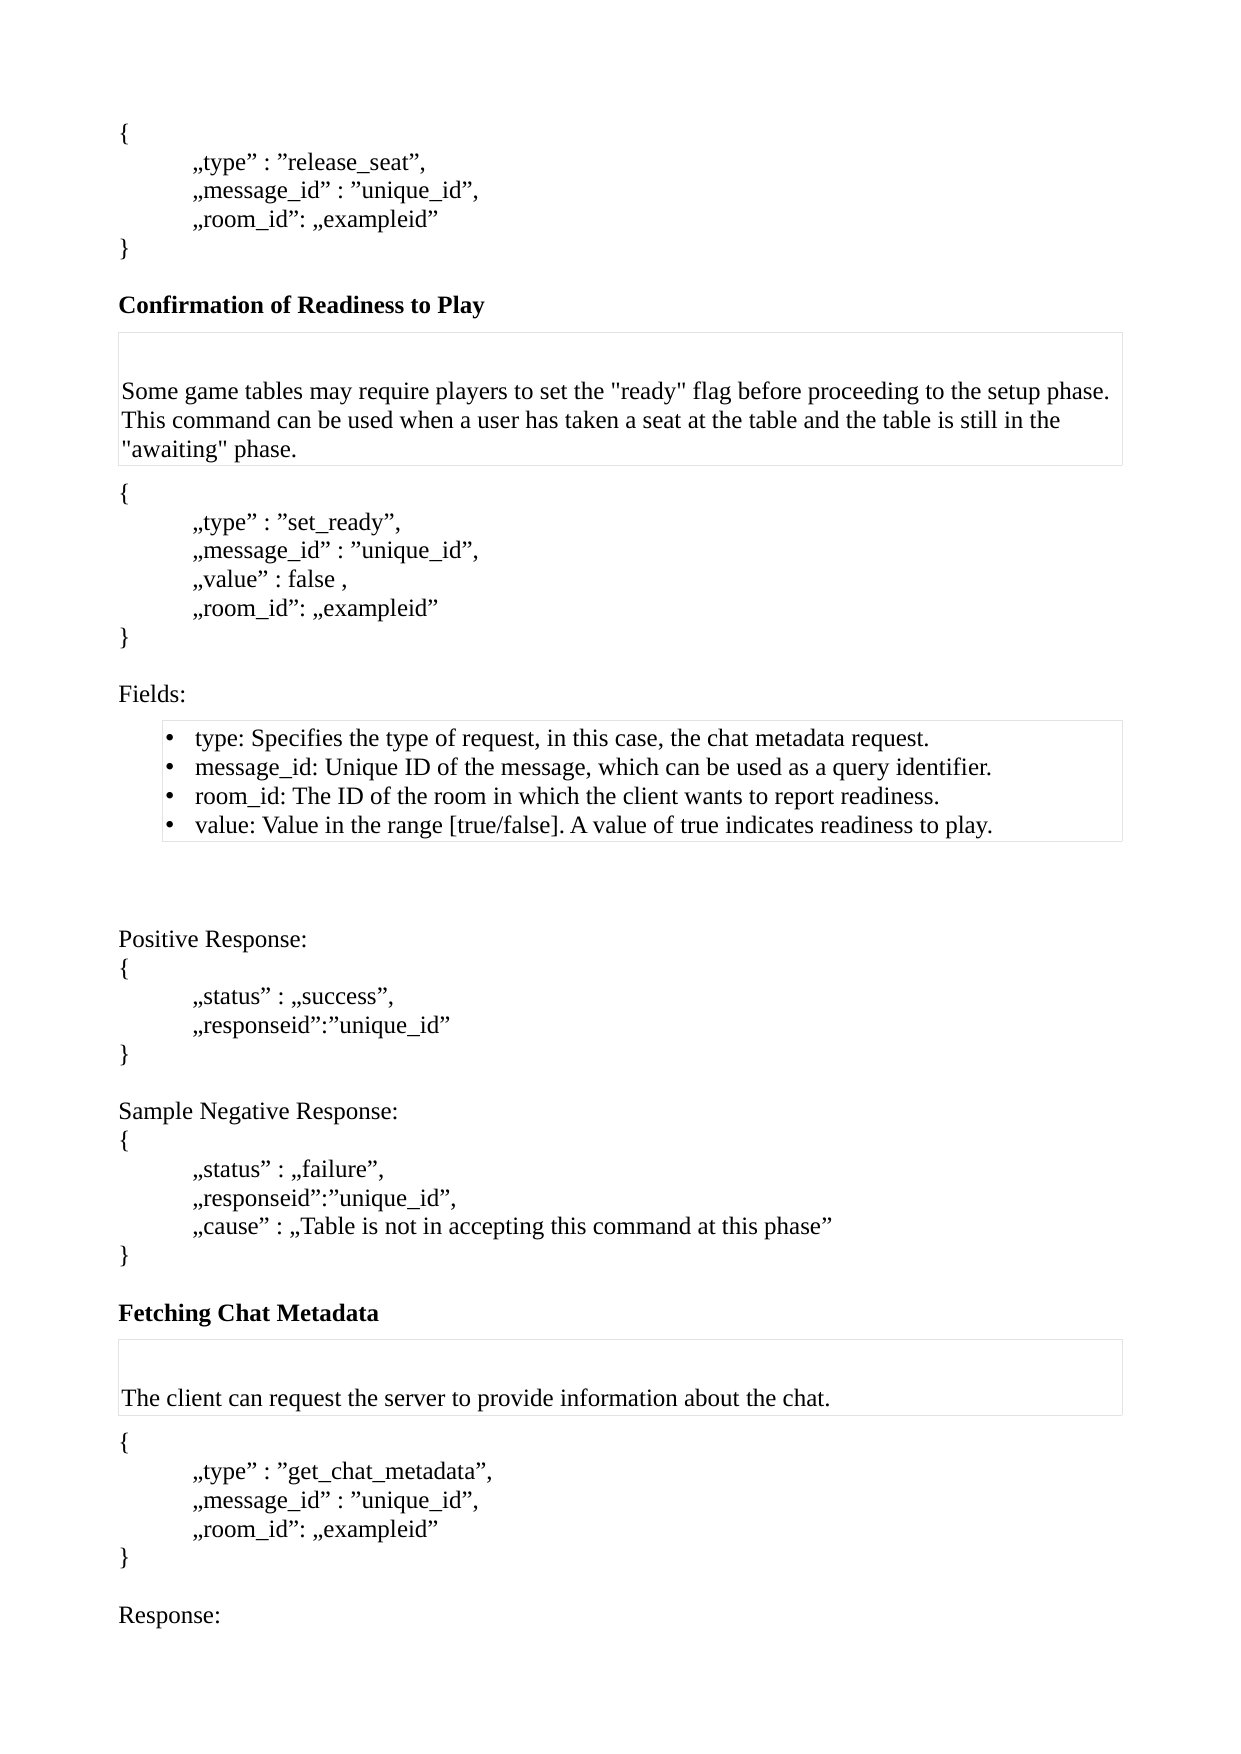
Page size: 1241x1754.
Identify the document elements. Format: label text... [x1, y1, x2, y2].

text „cause” : „Table is not in accepting this command at this phase” [118, 1211, 1122, 1240]
text } [118, 1240, 1122, 1269]
text „value” : false , [118, 564, 1122, 593]
text The client can request the server to provide information about the chat. [119, 1380, 1122, 1415]
text „responseid”:”unique_id” [118, 1010, 1122, 1039]
text „message_id” : ”unique_id”, [118, 176, 1122, 204]
list type: Specifies the type of request, in this case, the chat metadata request. [163, 721, 1122, 749]
text „type” : ”set_ready”, [118, 507, 1122, 535]
list room_id: The ID of the room in which the client wants to report readiness. [163, 778, 1122, 807]
text } [118, 1039, 1122, 1068]
text } [118, 1542, 1122, 1571]
text Some game tables may require players to set the "ready" flag before proceeding to the setup phase. This command can be used when a user has taken a seat at the table and the table is still in the "awaiting" phase. [119, 373, 1122, 465]
text Confirmation of Readiness to Play [118, 291, 1122, 319]
text „message_id” : ”unique_id”, [118, 535, 1122, 564]
list message_id: Unique ID of the message, which can be used as a query identifier. [163, 749, 1122, 778]
text Positive Response: [118, 924, 1122, 953]
text „status” : „failure”, [118, 1154, 1122, 1183]
text „type” : ”get_chat_metadata”, [118, 1456, 1122, 1485]
text { [118, 1427, 1122, 1456]
list value: Value in the range [true/false]. A value of true indicates readiness to play. [163, 807, 1122, 841]
text } [118, 233, 1122, 262]
text } [118, 622, 1122, 650]
text „room_id”: „exampleid” [118, 593, 1122, 622]
text „type” : ”release_seat”, [118, 147, 1122, 176]
text „message_id” : ”unique_id”, [118, 1485, 1122, 1514]
text { [118, 953, 1122, 981]
text „room_id”: „exampleid” [118, 1514, 1122, 1542]
text { [118, 478, 1122, 507]
text Fields: [118, 679, 1122, 708]
text „responseid”:”unique_id”, [118, 1183, 1122, 1211]
text Sample Negative Response: [118, 1096, 1122, 1125]
text „room_id”: „exampleid” [118, 204, 1122, 233]
text Response: [118, 1600, 1122, 1629]
text { [118, 1125, 1122, 1154]
text { [118, 118, 1122, 147]
text „status” : „success”, [118, 981, 1122, 1010]
text Fetching Chat Metadata [118, 1298, 1122, 1326]
